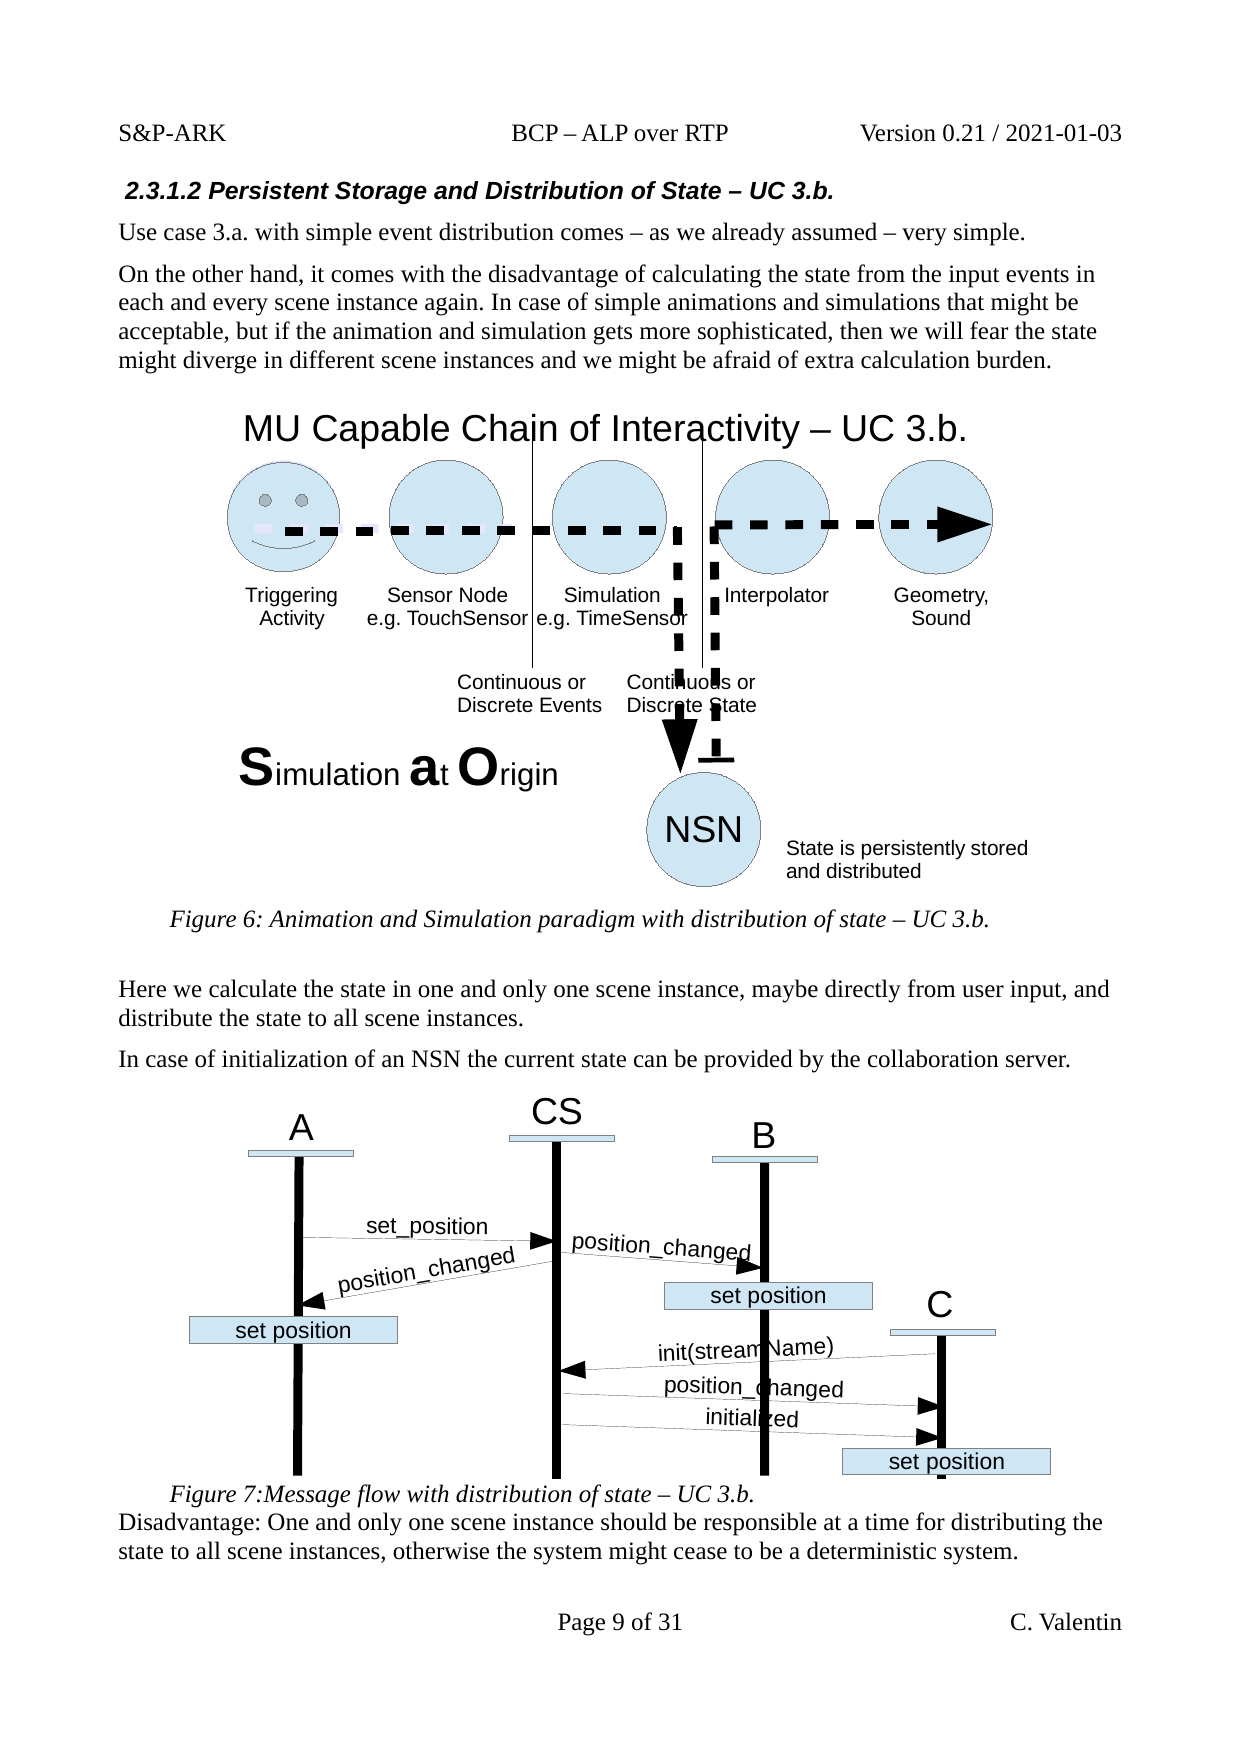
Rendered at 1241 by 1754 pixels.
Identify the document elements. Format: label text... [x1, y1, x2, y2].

subtitle Persistent Storage and Distribution of State – UC 3.b. [118, 176, 1122, 205]
text Use case 3.a. with simple event distribution comes – as we already assumed – very simple. [118, 217, 1122, 246]
text On the other hand, it comes with the disadvantage of calculating the state from the input events in each and every scene instance again. In case of simple animations and simulations that might be acceptable, but if the animation and simulation gets more sophisticated, then we will fear the state might diverge in different scene instances and we might be afraid of extra calculation burden. [118, 259, 1122, 374]
text Disadvantage: One and only one scene instance should be responsible at a time for distributing the state to all scene instances, otherwise the system might cease to be a deterministic system. [118, 1086, 1122, 1565]
text In case of initialization of an NSN the current state can be provided by the collaboration server. [118, 1044, 1122, 1073]
text Here we calculate the state in one and only one scene instance, maybe directly from user input, and distribute the state to all scene instances. [118, 974, 1122, 1032]
text Figure 7:Message flow with distribution of state – UC 3.b. [169, 1098, 1071, 1507]
text Figure 6: Animation and Simulation paradigm with distribution of state – UC 3.b. [169, 398, 1065, 933]
